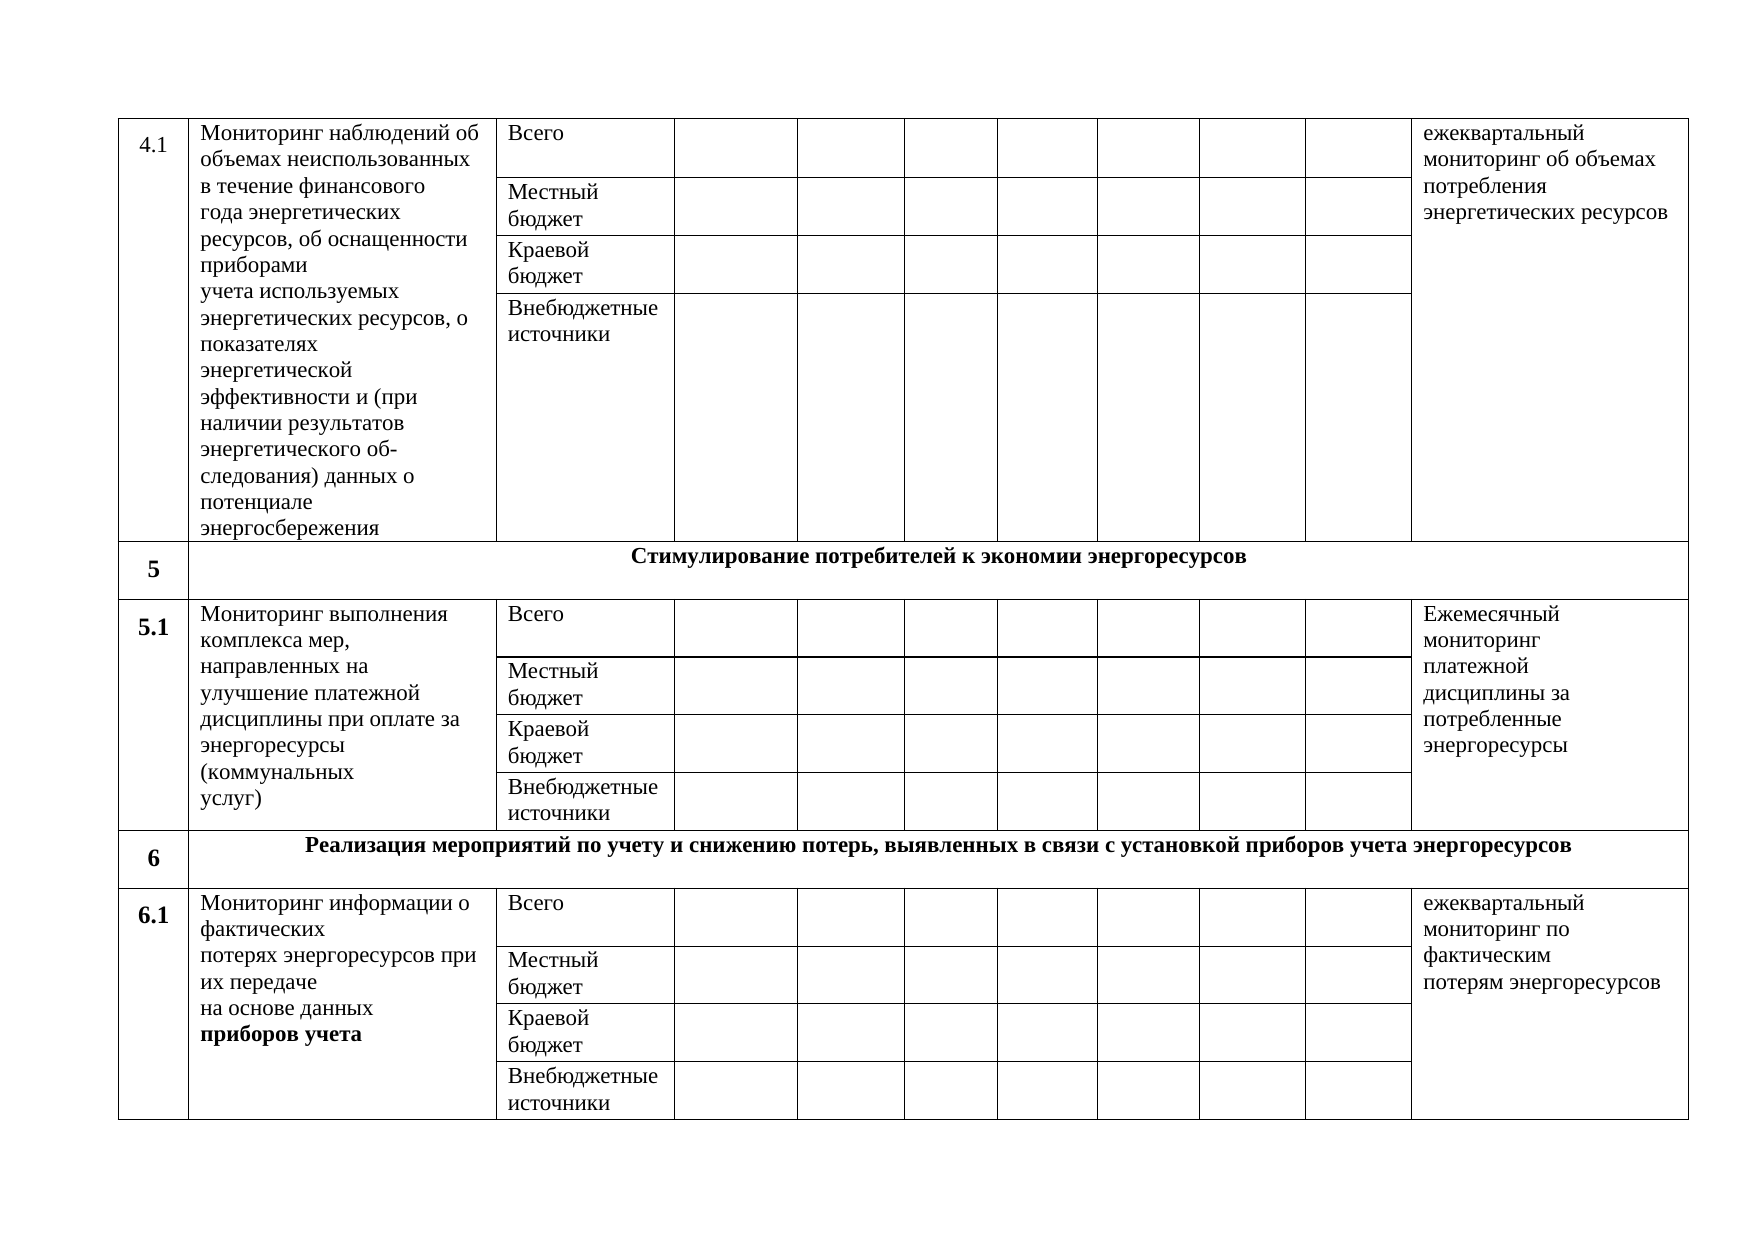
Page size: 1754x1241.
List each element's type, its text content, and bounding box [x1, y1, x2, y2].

table_cell [998, 889, 1097, 946]
table_cell [1200, 294, 1305, 541]
table_cell [1200, 715, 1305, 772]
table_cell Краевой бюджет [497, 715, 674, 772]
table_cell [1200, 947, 1305, 1003]
table_cell [675, 178, 797, 235]
table_cell [905, 1062, 997, 1119]
table_cell ежеквартальный мониторинг об объемах потребления энергетических ресурсов [1412, 119, 1688, 541]
table_cell [905, 658, 997, 714]
table_cell [998, 715, 1097, 772]
table_cell [1200, 773, 1305, 830]
table_cell Мониторинг наблюдений об объемах неиспользованных в течение финансового года энергетических ресурсов, об оснащенности приборами учета используемых энергетических ресурсов, о показателях энергетической эффективности и (при наличии результатов энергетического об- следования) данных о потенциале энергосбережения [189, 119, 496, 541]
table_cell [1200, 178, 1305, 235]
table_cell [1200, 600, 1305, 656]
table_cell [998, 294, 1097, 541]
table_cell [1098, 1004, 1199, 1061]
table_cell [798, 658, 904, 714]
table_cell [905, 889, 997, 946]
table_cell [1306, 236, 1411, 293]
table_cell Местный бюджет [497, 947, 674, 1003]
table_cell [675, 658, 797, 714]
table_cell [1306, 178, 1411, 235]
table_cell [905, 178, 997, 235]
table_cell Реализация мероприятий по учету и снижению потерь, выявленных в связи с установкой приборов учета энергоресурсов [189, 831, 1688, 888]
table_cell [1306, 658, 1411, 714]
table_cell [905, 947, 997, 1003]
table_cell [1098, 119, 1199, 177]
table_cell [675, 600, 797, 656]
table_cell [798, 119, 904, 177]
table_cell 4.1 [119, 119, 188, 541]
table_cell Стимулирование потребителей к экономии энергоресурсов [189, 542, 1688, 599]
table_cell [998, 1062, 1097, 1119]
table_cell [1098, 600, 1199, 656]
table_cell [998, 178, 1097, 235]
table_cell [1098, 773, 1199, 830]
table_cell [1306, 119, 1411, 177]
table_cell Внебюджетные источники [497, 773, 674, 830]
table_cell Местный бюджет [497, 658, 674, 714]
table_cell [675, 773, 797, 830]
table_cell [1306, 294, 1411, 541]
table_cell [675, 947, 797, 1003]
table_cell [1306, 889, 1411, 946]
table_cell [998, 658, 1097, 714]
table_cell [798, 947, 904, 1003]
table_cell [1306, 1004, 1411, 1061]
table_cell [675, 1062, 797, 1119]
table_cell [905, 773, 997, 830]
table_cell Мониторинг информации о фактических потерях энергоресурсов при их передаче на основе данных приборов учета [189, 889, 496, 1119]
table_cell [798, 178, 904, 235]
table_cell 6.1 [119, 889, 188, 1119]
table_cell [675, 715, 797, 772]
table_cell [1306, 947, 1411, 1003]
table_cell [1098, 715, 1199, 772]
table_cell [1098, 178, 1199, 235]
table_cell [1306, 773, 1411, 830]
table_cell Ежемесячный мониторинг платежной дисциплины за потребленные энергоресурсы [1412, 600, 1688, 830]
table_cell Краевой бюджет [497, 236, 674, 293]
table_cell [798, 773, 904, 830]
table_cell 5.1 [119, 600, 188, 830]
table_cell Краевой бюджет [497, 1004, 674, 1061]
table_cell [1306, 1062, 1411, 1119]
table_cell [1098, 1062, 1199, 1119]
table_cell Внебюджетные источники [497, 1062, 674, 1119]
table_cell [905, 236, 997, 293]
table_cell Местный бюджет [497, 178, 674, 235]
table_cell [798, 715, 904, 772]
table_cell [1098, 947, 1199, 1003]
table_cell [1200, 889, 1305, 946]
table_cell ежеквартальный мониторинг по фактическим потерям энергоресурсов [1412, 889, 1688, 1119]
table_cell [675, 889, 797, 946]
table_cell [1098, 889, 1199, 946]
table_cell [1200, 1004, 1305, 1061]
table_cell [798, 600, 904, 656]
table_cell Всего [497, 119, 674, 177]
table_cell [905, 294, 997, 541]
table_cell [675, 294, 797, 541]
table_cell 6 [119, 831, 188, 888]
table_cell 5 [119, 542, 188, 599]
table_cell [1098, 658, 1199, 714]
table_cell [1200, 236, 1305, 293]
table_cell Всего [497, 600, 674, 656]
table_cell [905, 1004, 997, 1061]
table_cell Внебюджетные источники [497, 294, 674, 541]
table_cell Мониторинг выполнения комплекса мер, направленных на улучшение платежной дисциплины при оплате за энергоресурсы (коммунальных услуг) [189, 600, 496, 830]
table_cell [1098, 294, 1199, 541]
table_cell [798, 889, 904, 946]
table_cell [798, 236, 904, 293]
table_cell [998, 947, 1097, 1003]
table_cell [998, 1004, 1097, 1061]
table_cell [905, 119, 997, 177]
table_cell [1200, 1062, 1305, 1119]
table_cell [998, 773, 1097, 830]
table_cell [675, 119, 797, 177]
table_cell [1200, 119, 1305, 177]
table_cell [1098, 236, 1199, 293]
table_cell [798, 1062, 904, 1119]
table_cell [998, 119, 1097, 177]
table_cell [1306, 600, 1411, 656]
table_cell [905, 715, 997, 772]
table_cell [998, 236, 1097, 293]
table_cell [675, 236, 797, 293]
table_cell [905, 600, 997, 656]
table_cell [998, 600, 1097, 656]
table_cell [1200, 658, 1305, 714]
table_cell Всего [497, 889, 674, 946]
table_cell [1306, 715, 1411, 772]
table_cell [798, 1004, 904, 1061]
table_cell [798, 294, 904, 541]
table_cell [675, 1004, 797, 1061]
